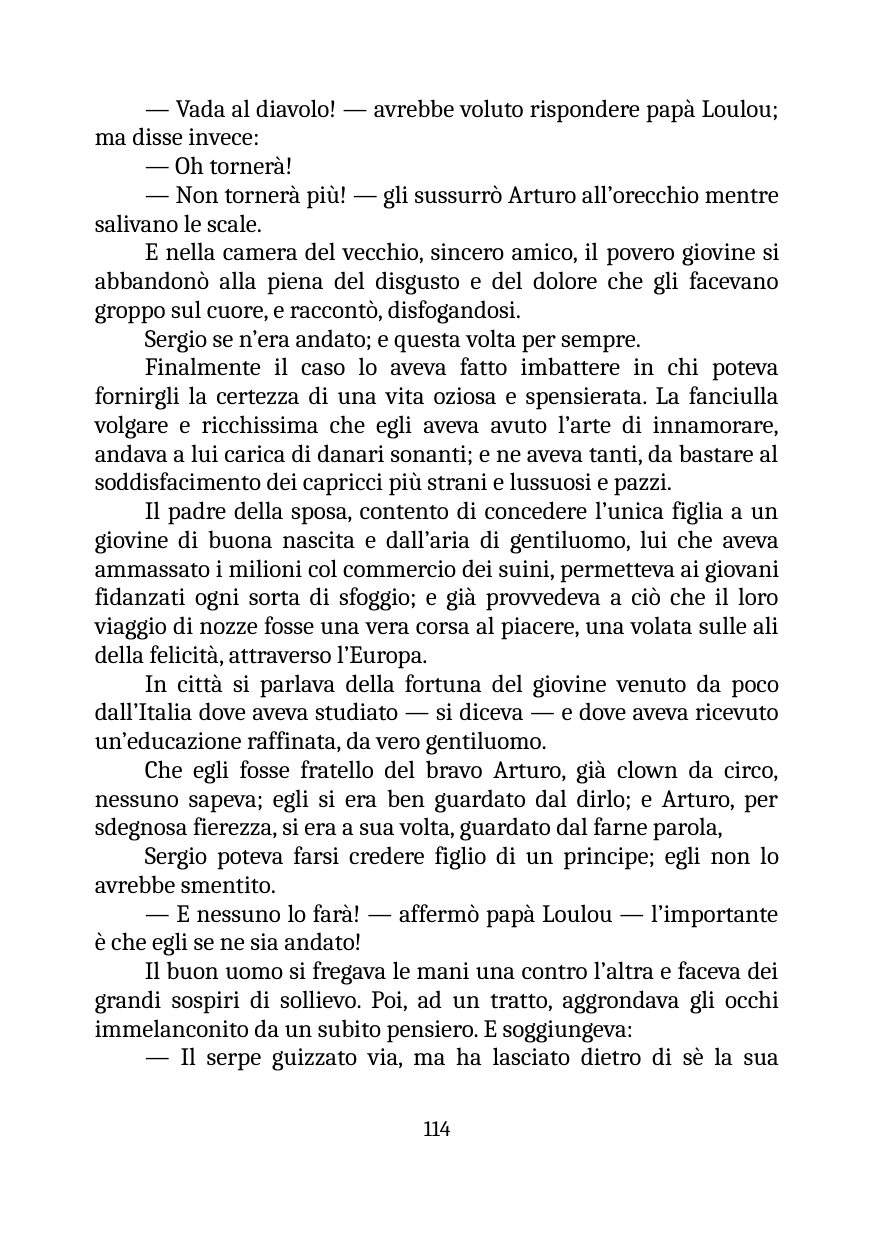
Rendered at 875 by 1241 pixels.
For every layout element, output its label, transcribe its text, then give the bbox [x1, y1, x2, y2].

text — E nessuno lo farà! — affermò papà Loulou — l’importante è che egli se ne sia andato! [94, 899, 779, 957]
text Il buon uomo si fregava le mani una contro l’altra e faceva dei grandi sospiri di sollievo. Poi, ad un tratto, aggrondava gli occhi immelanconito da un subito pensiero. E soggiungeva: [94, 957, 779, 1043]
text E nella camera del vecchio, sincero amico, il povero giovine si abbandonò alla piena del disgusto e del dolore che gli facevano groppo sul cuore, e raccontò, disfogandosi. [94, 238, 779, 324]
text Sergio se n’era andato; e questa volta per sempre. [94, 324, 779, 353]
text Finalmente il caso lo aveva fatto imbattere in chi poteva fornirgli la certezza di una vita oziosa e spensierata. La fanciulla volgare e ricchissima che egli aveva avuto l’arte di innamorare, andava a lui carica di danari sonanti; e ne aveva tanti, da bastare al soddisfacimento dei capricci più strani e lussuosi e pazzi. [94, 353, 779, 497]
text Sergio poteva farsi credere figlio di un principe; egli non lo avrebbe smentito. [94, 842, 779, 899]
text Che egli fosse fratello del bravo Arturo, già clown da circo, nessuno sapeva; egli si era ben guardato dal dirlo; e Arturo, per sdegnosa fierezza, si era a sua volta, guardato dal farne parola, [94, 756, 779, 842]
text — Il serpe guizzato via, ma ha lasciato dietro di sè la sua [94, 1043, 779, 1072]
text — Non tornerà più! — gli sussurrò Arturo all’orecchio mentre salivano le scale. [94, 181, 779, 238]
text In città si parlava della fortuna del giovine venuto da poco dall’Italia dove aveva studiato — si diceva — e dove aveva ricevuto un’educazione raffinata, da vero gentiluomo. [94, 669, 779, 756]
text — Vada al diavolo! — avrebbe voluto rispondere papà Loulou; ma disse invece: [94, 94, 779, 152]
text Il padre della sposa, contento di concedere l’unica figlia a un giovine di buona nascita e dall’aria di gentiluomo, lui che aveva ammassato i milioni col commercio dei suini, permetteva ai giovani fidanzati ogni sorta di sfoggio; e già provvedeva a ciò che il loro viaggio di nozze fosse una vera corsa al piacere, una volata sulle ali della felicità, attraverso l’Europa. [94, 497, 779, 669]
text — Oh tornerà! [94, 152, 779, 181]
